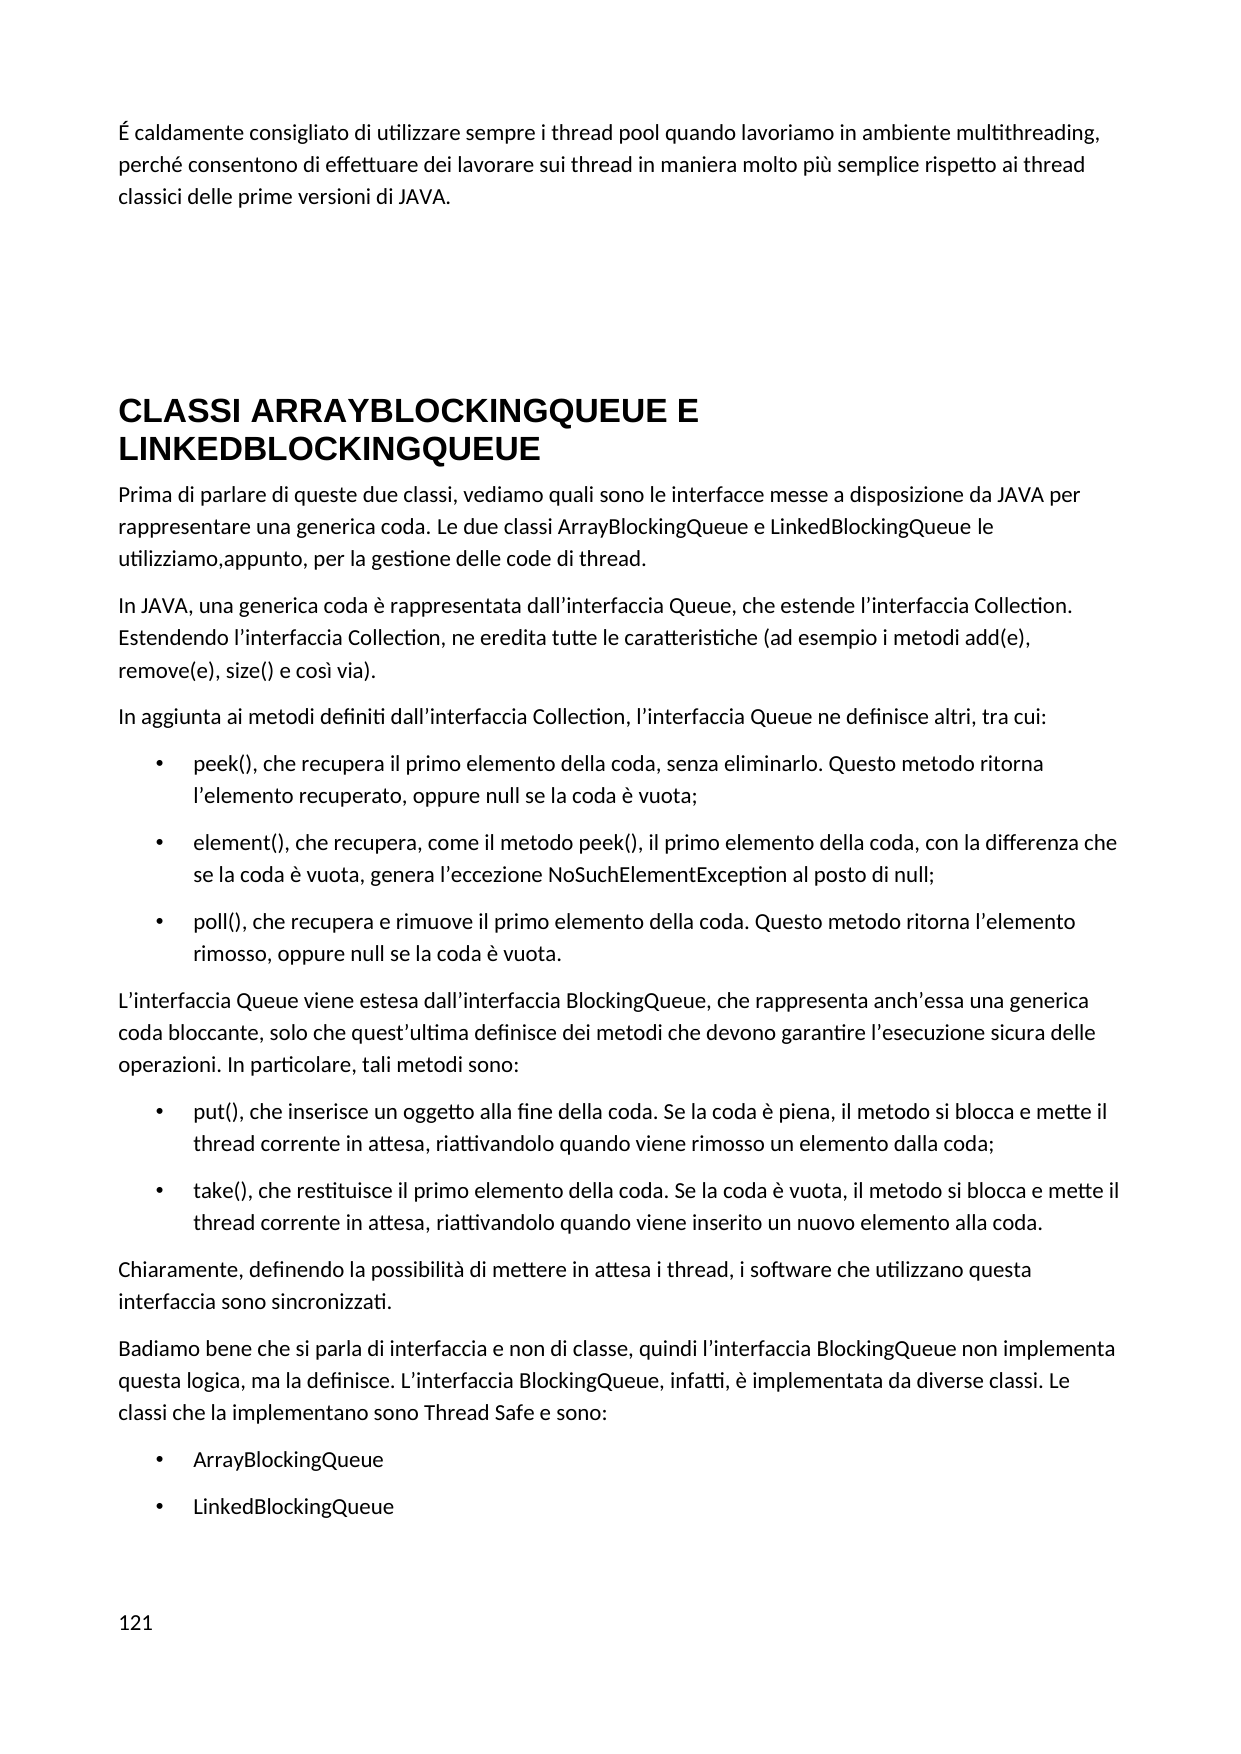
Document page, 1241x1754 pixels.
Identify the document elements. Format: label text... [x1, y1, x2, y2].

list peek(), che recupera il primo elemento della coda, senza eliminarlo. Questo metodo ritorna l’elemento recuperato, oppure null se la coda è vuota; [156, 749, 1122, 809]
text L’interfaccia Queue viene estesa dall’interfaccia BlockingQueue, che rappresenta anch’essa una generica coda bloccante, solo che quest’ultima definisce dei metodi che devono garantire l’esecuzione sicura delle operazioni. In particolare, tali metodi sono: [118, 986, 1122, 1078]
list element(), che recupera, come il metodo peek(), il primo elemento della coda, con la differenza che se la coda è vuota, genera l’eccezione NoSuchElementException al posto di null; [156, 828, 1122, 888]
text In aggiunta ai metodi definiti dall’interfaccia Collection, l’interfaccia Queue ne definisce altri, tra cui: [118, 702, 1122, 731]
list ArrayBlockingQueue [156, 1445, 1122, 1473]
text Badiamo bene che si parla di interfaccia e non di classe, quindi l’interfaccia BlockingQueue non implementa questa logica, ma la definisce. L’interfaccia BlockingQueue, infatti, è implementata da diverse classi. Le classi che la implementano sono Thread Safe e sono: [118, 1334, 1122, 1427]
list LinkedBlockingQueue [156, 1492, 1122, 1520]
list poll(), che recupera e rimuove il primo elemento della coda. Questo metodo ritorna l’elemento rimosso, oppure null se la coda è vuota. [156, 907, 1122, 967]
text In JAVA, una generica coda è rappresentata dall’interfaccia Queue, che estende l’interfaccia Collection. Estendendo l’interfaccia Collection, ne eredita tutte le caratteristiche (ad esempio i metodi add(e), remove(e), size() e così via). [118, 591, 1122, 684]
text Chiaramente, definendo la possibilità di mettere in attesa i thread, i software che utilizzano questa interfaccia sono sincronizzati. [118, 1255, 1122, 1315]
text Prima di parlare di queste due classi, vediamo quali sono le interfacce messe a disposizione da JAVA per rappresentare una generica coda. Le due classi ArrayBlockingQueue e LinkedBlockingQueue le utilizziamo,appunto, per la gestione delle code di thread. [118, 480, 1122, 573]
text É caldamente consigliato di utilizzare sempre i thread pool quando lavoriamo in ambiente multithreading, perché consentono di effettuare dei lavorare sui thread in maniera molto più semplice rispetto ai thread classici delle prime versioni di JAVA. [118, 118, 1122, 211]
list put(), che inserisce un oggetto alla fine della coda. Se la coda è piena, il metodo si blocca e mette il thread corrente in attesa, riattivandolo quando viene rimosso un elemento dalla coda; [156, 1097, 1122, 1157]
subtitle CLASSI ARRAYBLOCKINGQUEUE E LINKEDBLOCKINGQUEUE [118, 390, 1122, 468]
list take(), che restituisce il primo elemento della coda. Se la coda è vuota, il metodo si blocca e mette il thread corrente in attesa, riattivandolo quando viene inserito un nuovo elemento alla coda. [156, 1176, 1122, 1236]
